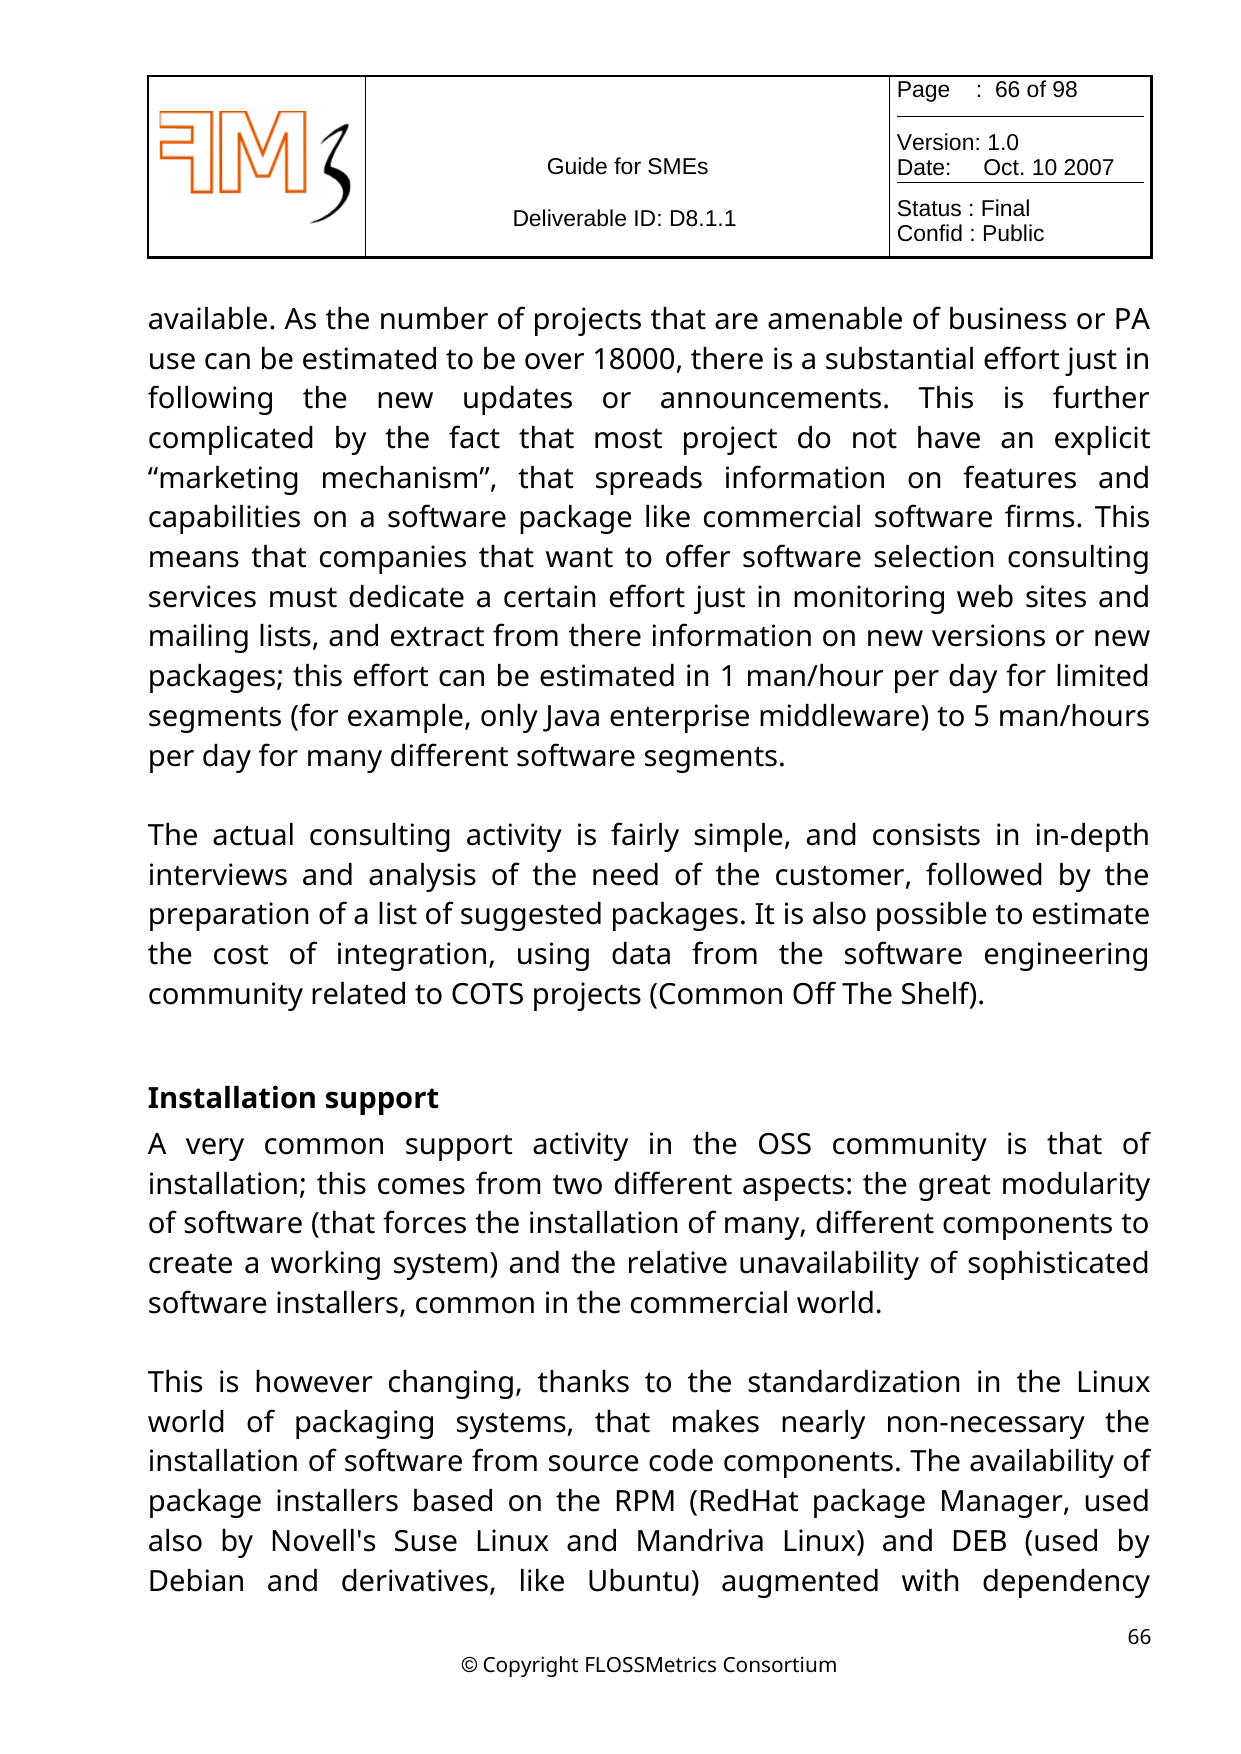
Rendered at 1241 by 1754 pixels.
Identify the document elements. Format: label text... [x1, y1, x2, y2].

text A very common support activity in the OSS community is that of installation; this comes from two different aspects: the great modularity of software (that forces the installation of many, different components to create a working system) and the relative unavailability of sophisticated software installers, common in the commercial world. [148, 1123, 1151, 1322]
text The actual consulting activity is fairly simple, and consists in in-depth interviews and analysis of the need of the customer, followed by the preparation of a list of suggested packages. It is also possible to estimate the cost of integration, using data from the software engineering community related to COTS projects (Common Off The Shelf). [148, 814, 1151, 1013]
text available. As the number of projects that are amenable of business or PA use can be estimated to be over 18000, there is a substantial effort just in following the new updates or announcements. This is further complicated by the fact that most project do not have an explicit “marketing mechanism”, that spreads information on features and capabilities on a software package like commercial software firms. This means that companies that want to offer software selection consulting services must dedicate a certain effort just in monitoring web sites and mailing lists, and extract from there information on new versions or new packages; this effort can be estimated in 1 man/hour per day for limited segments (for example, only Java enterprise middleware) to 5 man/hours per day for many different software segments. [148, 298, 1151, 774]
picture [159, 111, 351, 224]
text This is however changing, thanks to the standardization in the Linux world of packaging systems, that makes nearly non-necessary the installation of software from source code components. The availability of package installers based on the RPM (RedHat package Manager, used also by Novell's Suse Linux and Mandriva Linux) and DEB (used by Debian and derivatives, like Ubuntu) augmented with dependency [148, 1361, 1151, 1599]
subtitle Installation support [148, 1077, 1151, 1117]
